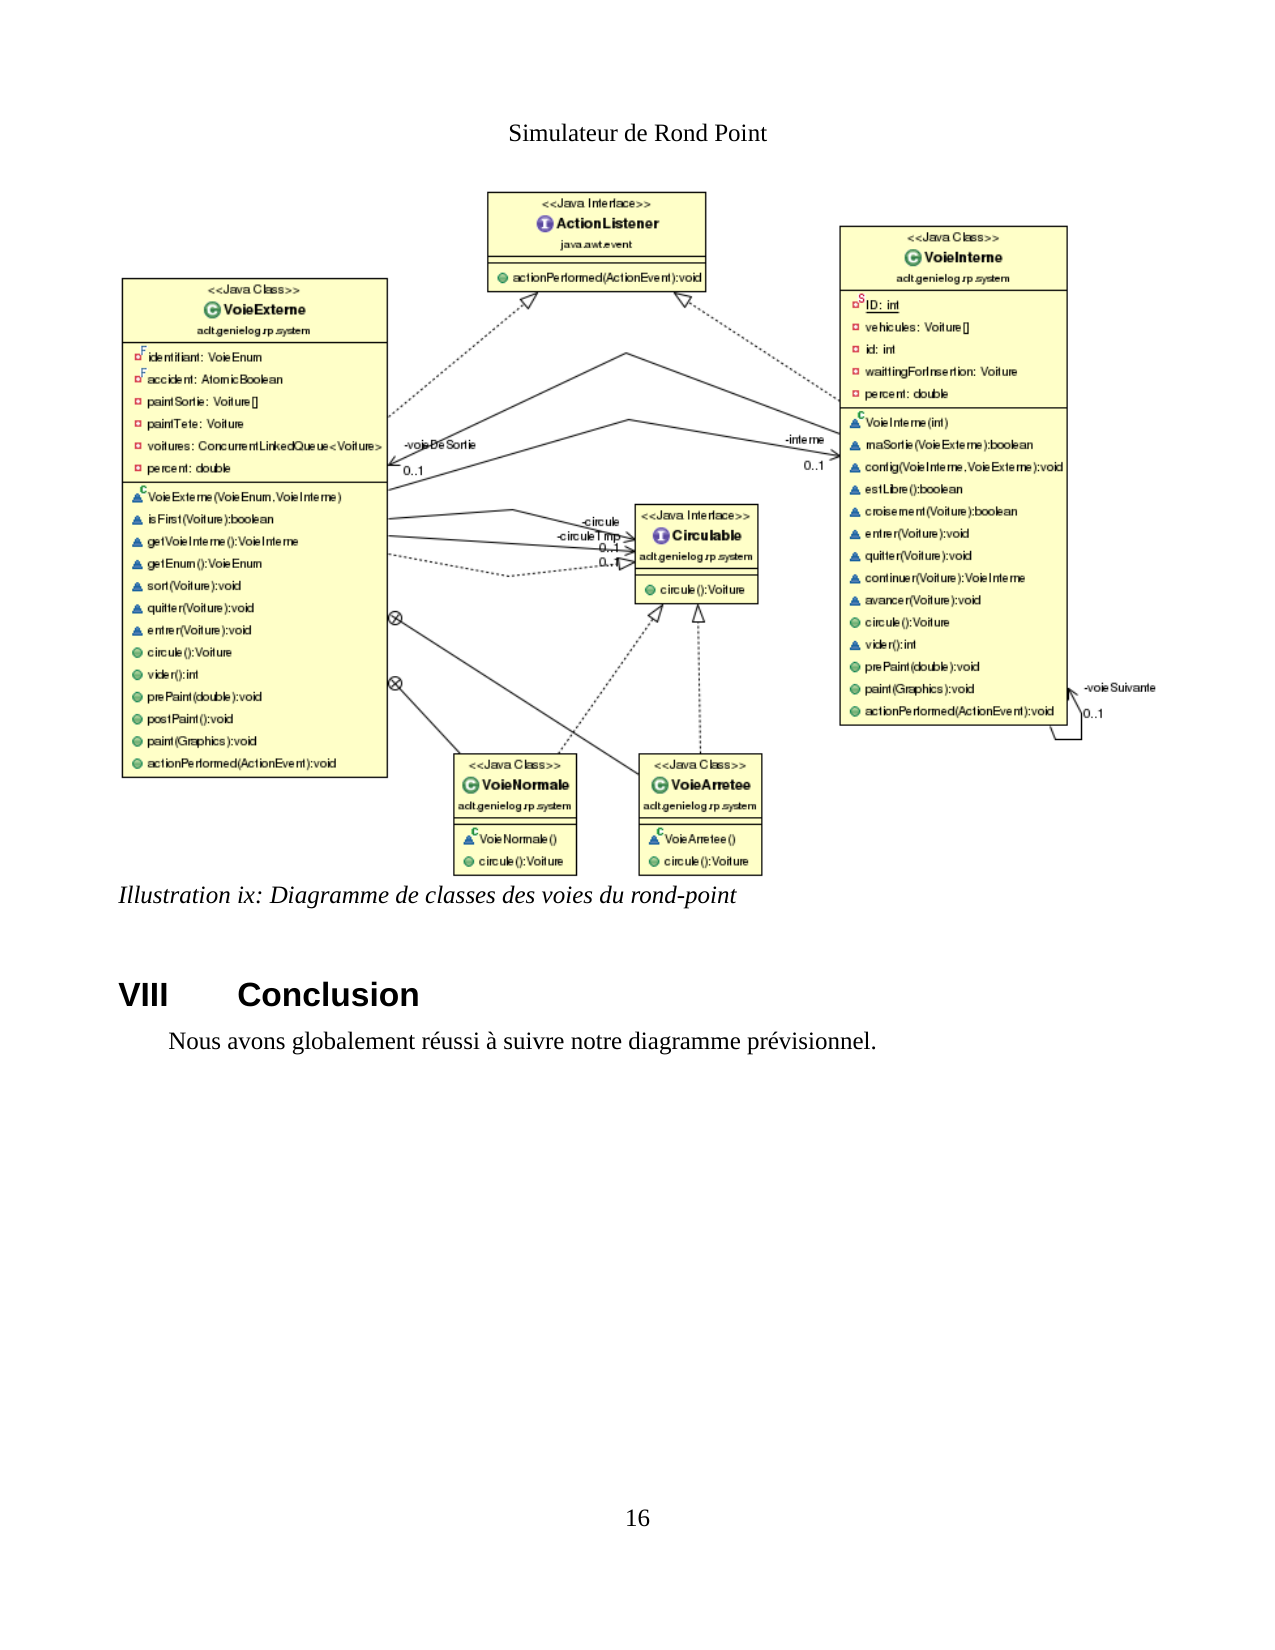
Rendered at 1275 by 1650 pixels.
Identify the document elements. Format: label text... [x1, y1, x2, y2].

picture [118, 188, 1158, 880]
text Illustration ix: Diagramme de classes des voies du rond-point [118, 880, 1157, 908]
text Nous avons globalement réussi à suivre notre diagramme prévisionnel. [118, 1026, 1157, 1054]
subtitle Conclusion [118, 975, 1157, 1013]
